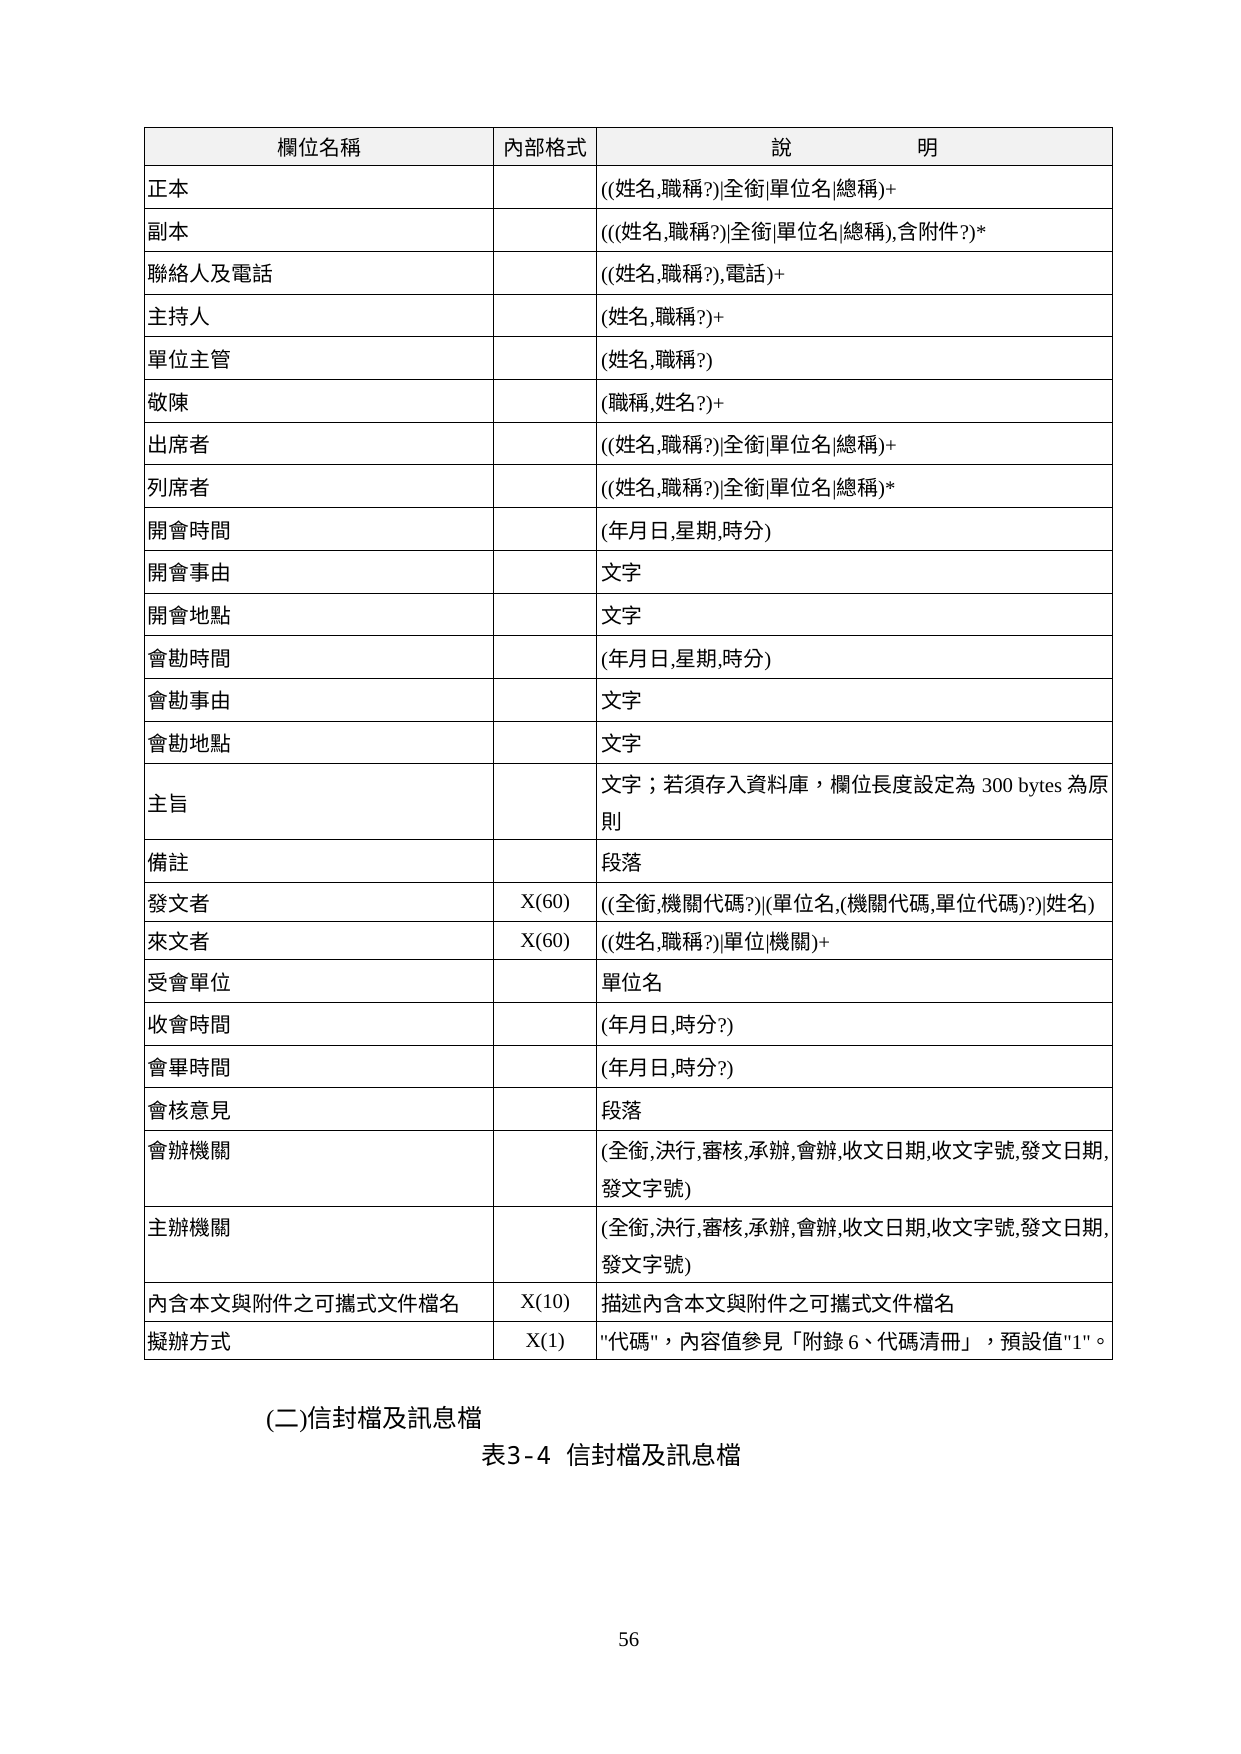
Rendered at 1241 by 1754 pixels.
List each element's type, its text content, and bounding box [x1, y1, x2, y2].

table_cell [494, 594, 596, 635]
table_cell (姓名,職稱?) [597, 337, 1112, 379]
table_cell 文字 [597, 551, 1112, 592]
table_cell (年月日,時分?) [597, 1046, 1112, 1087]
list 信封檔及訊息檔 [162, 1435, 1094, 1473]
table_cell 會勘地點 [145, 722, 493, 763]
table_cell [494, 166, 596, 208]
table_cell 敬陳 [145, 380, 493, 422]
table_cell 文字 [597, 722, 1112, 763]
table_cell ((姓名,職稱?)|單位|機關)+ [597, 922, 1112, 959]
table_cell ((全銜,機關代碼?)|(單位名,(機關代碼,單位代碼)?)|姓名) [597, 883, 1112, 921]
table_cell [494, 960, 596, 1002]
table_cell 來文者 [145, 922, 493, 959]
table_cell 會勘事由 [145, 679, 493, 721]
table_cell X(60) [494, 922, 596, 959]
table_cell 單位名 [597, 960, 1112, 1002]
table_cell 正本 [145, 166, 493, 208]
table_cell X(1) [494, 1322, 596, 1359]
table_cell ((姓名,職稱?)|全銜|單位名|總稱)+ [597, 166, 1112, 208]
table_cell [494, 1046, 596, 1087]
table_cell 文字 [597, 679, 1112, 721]
table_cell 開會時間 [145, 508, 493, 550]
table_cell 文字 [597, 594, 1112, 635]
table_cell [494, 722, 596, 763]
table_cell 會畢時間 [145, 1046, 493, 1087]
table_cell 出席者 [145, 423, 493, 464]
table_cell 擬辦方式 [145, 1322, 493, 1359]
table_cell [494, 551, 596, 592]
table_cell ((姓名,職稱?)|全銜|單位名|總稱)+ [597, 423, 1112, 464]
table_cell 聯絡人及電話 [145, 252, 493, 293]
table_cell 內含本文與附件之可攜式文件檔名 [145, 1283, 493, 1321]
table_cell 開會地點 [145, 594, 493, 635]
table_cell (年月日,星期,時分) [597, 508, 1112, 550]
table_cell X(10) [494, 1283, 596, 1321]
table_cell "代碼"，內容值參見「附錄6、代碼清冊」，預設值"1"。 [597, 1322, 1112, 1359]
table_cell (全銜,決行,審核,承辦,會辦,收文日期,收文字號,發文日期,發文字號) [597, 1207, 1112, 1282]
table_cell [494, 636, 596, 678]
table_cell [494, 252, 596, 293]
table_cell 會核意見 [145, 1088, 493, 1130]
table_header 欄位名稱 [145, 128, 493, 165]
table_cell 主辦機關 [145, 1207, 493, 1282]
table_header 說 明 [597, 128, 1112, 165]
table_cell 副本 [145, 209, 493, 251]
subtitle (二)信封檔及訊息檔 [227, 1398, 1094, 1435]
table_cell (職稱,姓名?)+ [597, 380, 1112, 422]
table_cell 會辦機關 [145, 1131, 493, 1206]
table_cell [494, 1003, 596, 1044]
table_cell [494, 1207, 596, 1282]
table_cell 主持人 [145, 295, 493, 336]
table_cell 描述內含本文與附件之可攜式文件檔名 [597, 1283, 1112, 1321]
table_cell [494, 508, 596, 550]
table_cell 開會事由 [145, 551, 493, 592]
table_cell 段落 [597, 840, 1112, 882]
table_cell 收會時間 [145, 1003, 493, 1044]
table_cell 受會單位 [145, 960, 493, 1002]
table_cell 備註 [145, 840, 493, 882]
table_cell 列席者 [145, 465, 493, 507]
table_cell [494, 295, 596, 336]
table_cell (全銜,決行,審核,承辦,會辦,收文日期,收文字號,發文日期,發文字號) [597, 1131, 1112, 1206]
table_cell [494, 337, 596, 379]
table_cell ((姓名,職稱?),電話)+ [597, 252, 1112, 293]
table_cell [494, 380, 596, 422]
table_cell [494, 764, 596, 839]
table_cell 主旨 [145, 764, 493, 839]
table_cell (((姓名,職稱?)|全銜|單位名|總稱),含附件?)* [597, 209, 1112, 251]
table_cell ((姓名,職稱?)|全銜|單位名|總稱)* [597, 465, 1112, 507]
table_cell 段落 [597, 1088, 1112, 1130]
table_cell 文字；若須存入資料庫，欄位長度設定為300 bytes 為原則 [597, 764, 1112, 839]
table_cell (姓名,職稱?)+ [597, 295, 1112, 336]
table_cell (年月日,時分?) [597, 1003, 1112, 1044]
table_cell 單位主管 [145, 337, 493, 379]
table_cell 發文者 [145, 883, 493, 921]
table_cell [494, 1088, 596, 1130]
table_cell [494, 1131, 596, 1206]
table_cell (年月日,星期,時分) [597, 636, 1112, 678]
table_cell [494, 840, 596, 882]
table_cell [494, 209, 596, 251]
table_cell [494, 679, 596, 721]
table_cell X(60) [494, 883, 596, 921]
table_cell [494, 465, 596, 507]
table_cell [494, 423, 596, 464]
table_cell 會勘時間 [145, 636, 493, 678]
table_header 內部格式 [494, 128, 596, 165]
